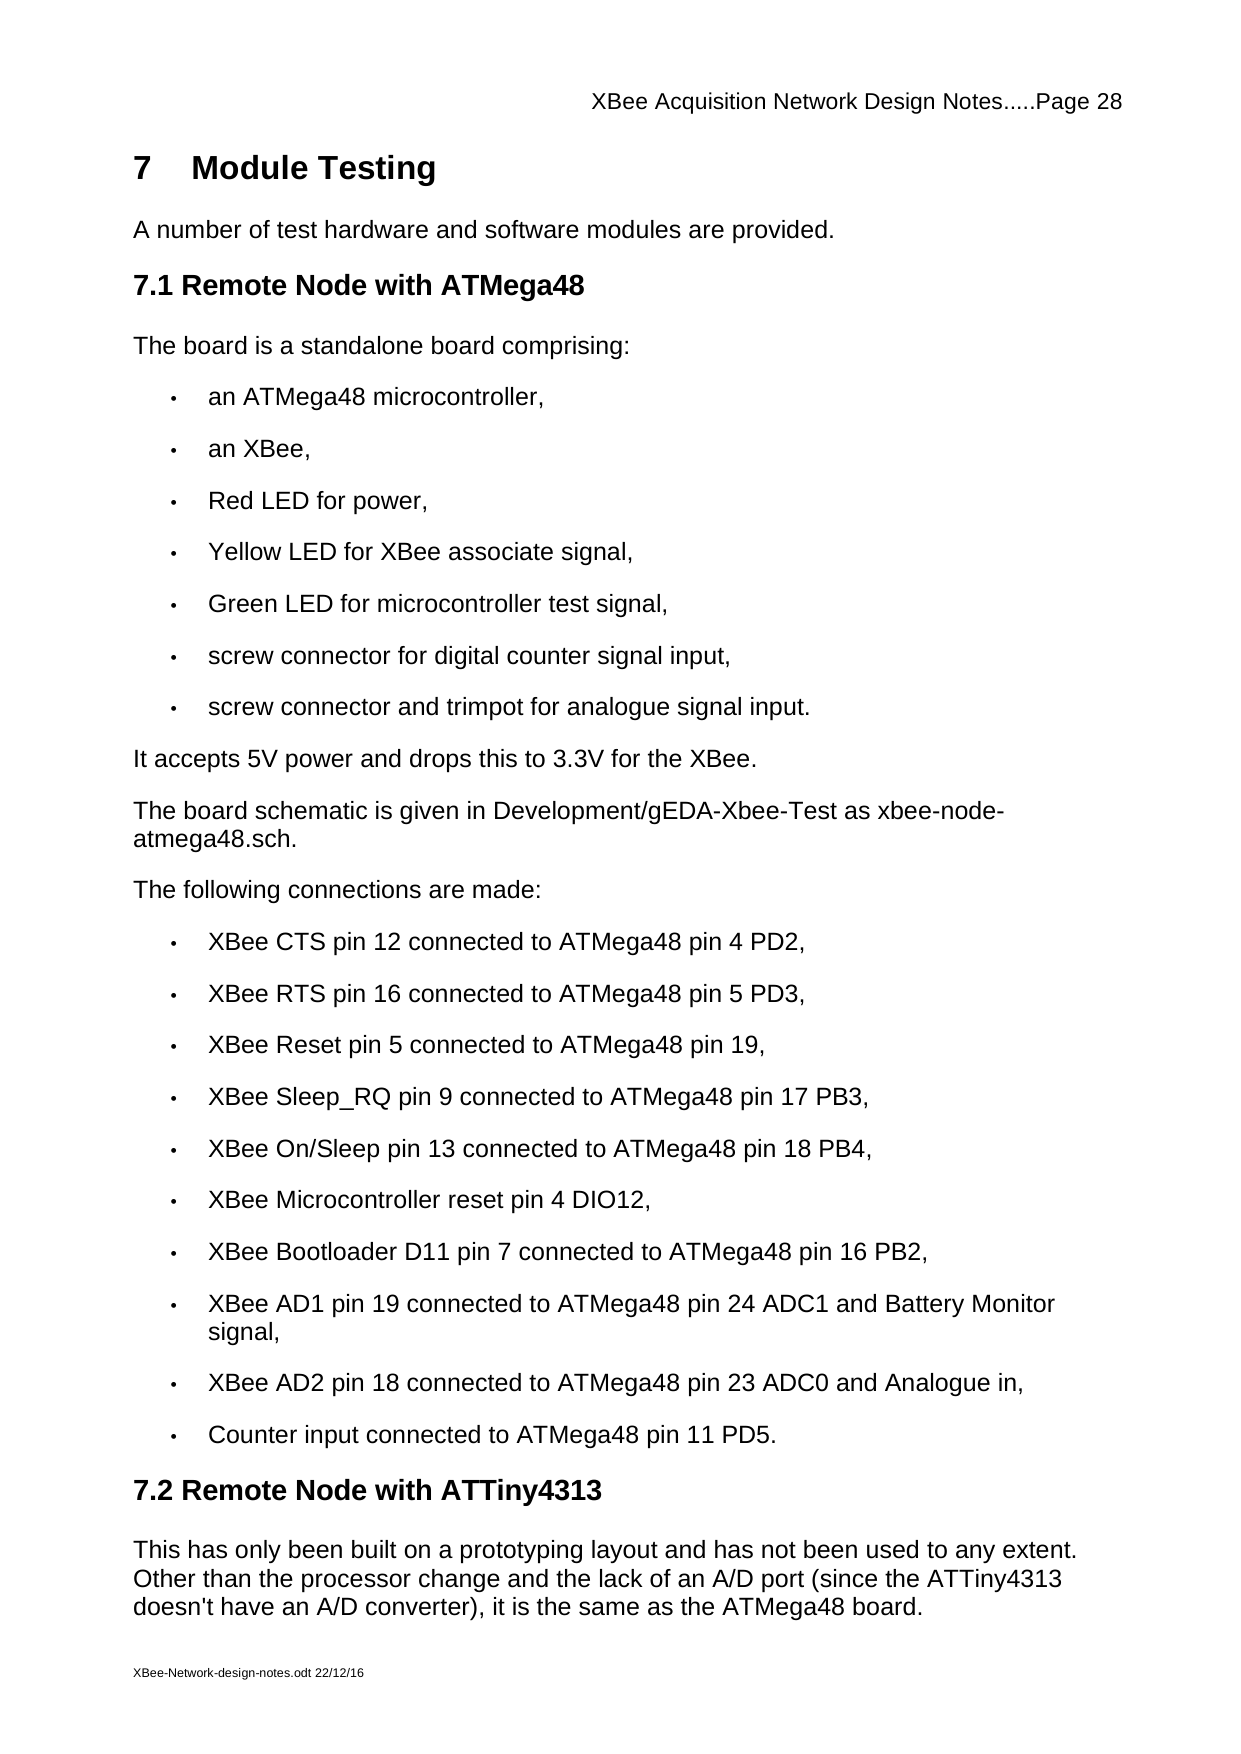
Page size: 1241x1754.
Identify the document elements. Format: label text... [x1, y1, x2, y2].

text The board schematic is given in Development/gEDA-Xbee-Test as xbee-node-atmega48.sch. [133, 797, 1123, 853]
list an ATMega48 microcontroller, [170, 383, 1123, 411]
list XBee AD2 pin 18 connected to ATMega48 pin 23 ADC0 and Analogue in, [170, 1369, 1123, 1397]
list XBee Reset pin 5 connected to ATMega48 pin 19, [170, 1031, 1123, 1059]
text This has only been built on a prototyping layout and has not been used to any extent. Other than the processor change and the lack of an A/D port (since the ATTiny4313 doesn't have an A/D converter), it is the same as the ATMega48 board. [133, 1536, 1123, 1621]
text The board is a standalone board comprising: [133, 332, 1123, 360]
text The following connections are made: [133, 876, 1123, 904]
list an XBee, [170, 435, 1123, 463]
list Yellow LED for XBee associate signal, [170, 538, 1123, 566]
list Red LED for power, [170, 487, 1123, 515]
text A number of test hardware and software modules are provided. [133, 216, 1123, 244]
list screw connector and trimpot for analogue signal input. [170, 693, 1123, 721]
subtitle Remote Node with ATMega48 [133, 269, 1123, 302]
subtitle Remote Node with ATTiny4313 [133, 1474, 1123, 1506]
list XBee Bootloader D11 pin 7 connected to ATMega48 pin 16 PB2, [170, 1238, 1123, 1266]
subtitle Module Testing [133, 149, 1123, 186]
list XBee Microcontroller reset pin 4 DIO12, [170, 1186, 1123, 1214]
list Green LED for microcontroller test signal, [170, 590, 1123, 618]
list XBee AD1 pin 19 connected to ATMega48 pin 24 ADC1 and Battery Monitor signal, [170, 1290, 1123, 1346]
list screw connector for digital counter signal input, [170, 642, 1123, 670]
text It accepts 5V power and drops this to 3.3V for the XBee. [133, 745, 1123, 773]
list XBee CTS pin 12 connected to ATMega48 pin 4 PD2, [170, 928, 1123, 956]
list XBee RTS pin 16 connected to ATMega48 pin 5 PD3, [170, 980, 1123, 1008]
list XBee Sleep_RQ pin 9 connected to ATMega48 pin 17 PB3, [170, 1083, 1123, 1111]
list XBee On/Sleep pin 13 connected to ATMega48 pin 18 PB4, [170, 1135, 1123, 1163]
list Counter input connected to ATMega48 pin 11 PD5. [170, 1421, 1123, 1449]
